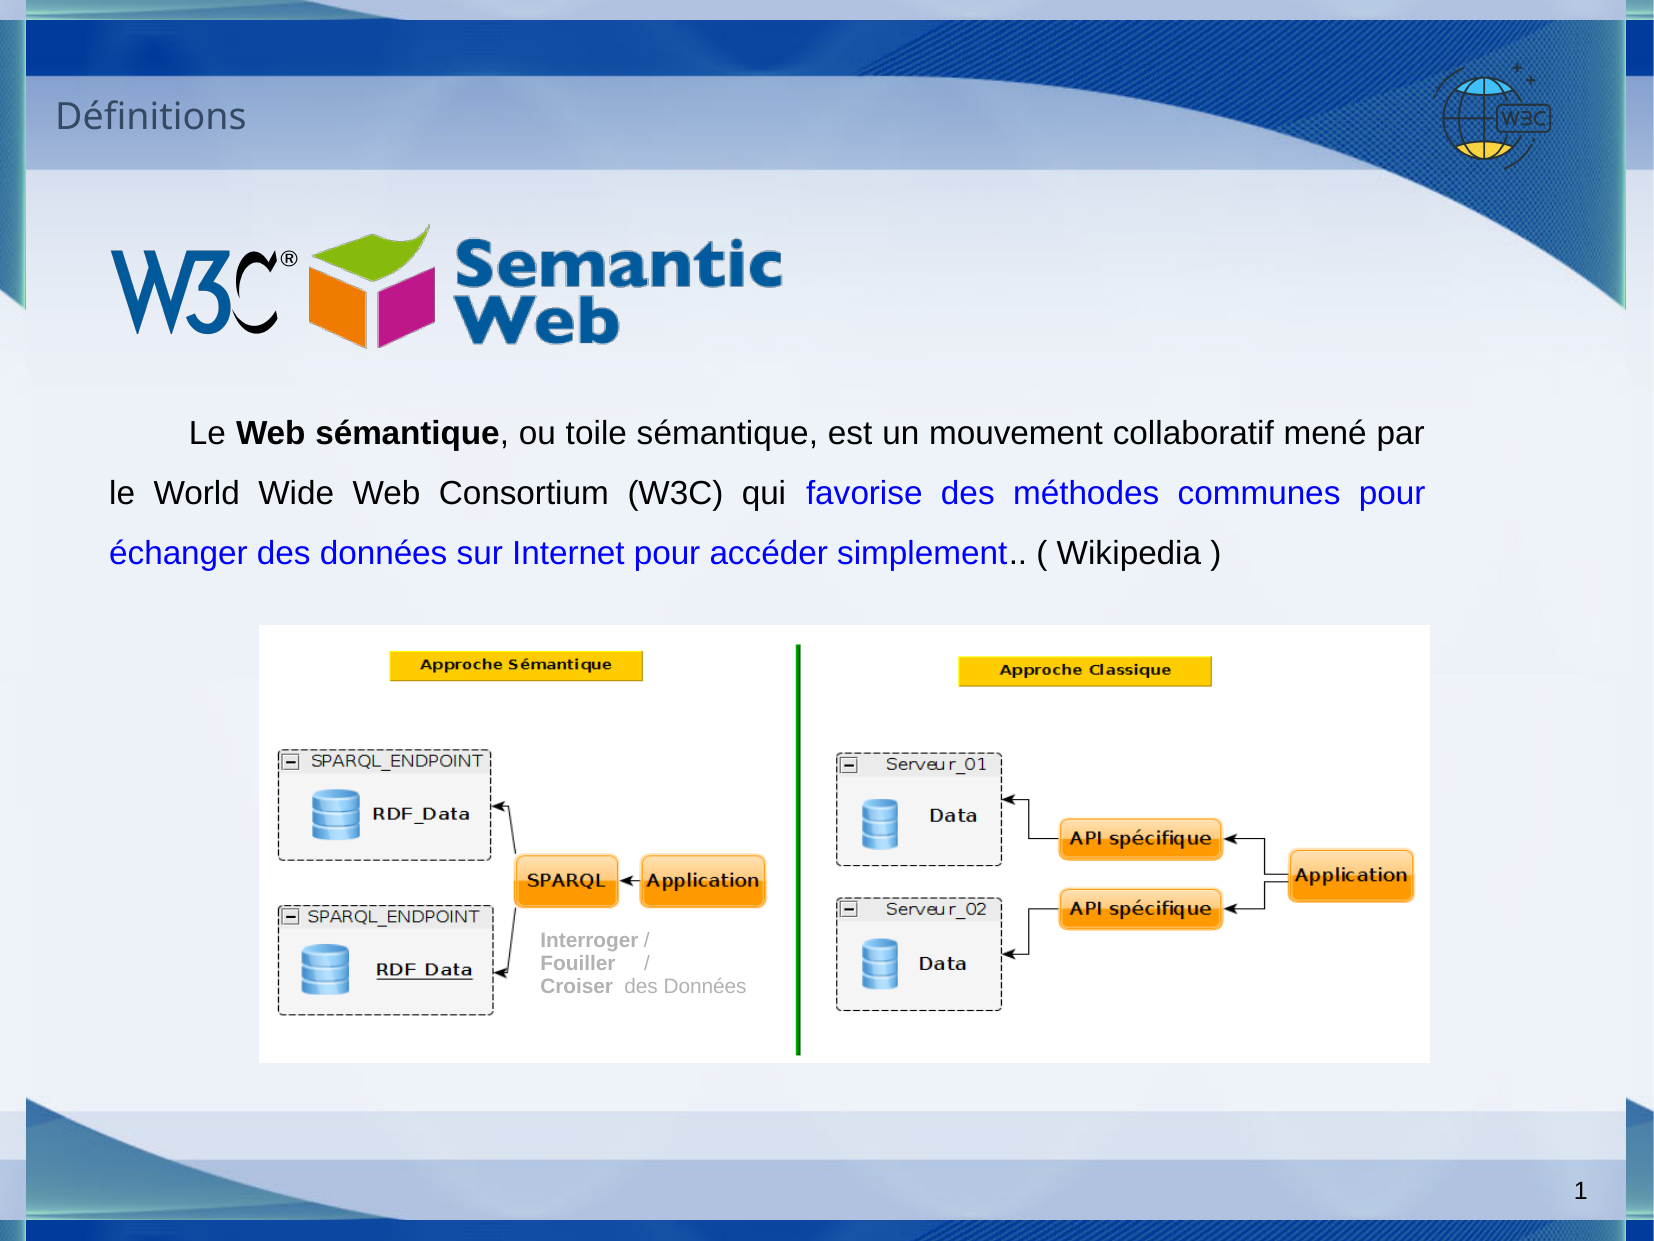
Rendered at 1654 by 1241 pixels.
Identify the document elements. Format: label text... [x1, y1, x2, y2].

picture [0, 0, 1654, 1241]
text_box Le Web sémantique, ou toile sémantique, est un mouvement collaboratif mené par le World Wide Web Consortium (W3C) qui favorise des méthodes communes pour échanger des données sur Internet pour accéder simplement.. ( Wikipedia ) [94, 383, 1441, 585]
text_box 1 [1559, 1169, 1625, 1213]
text_box Interroger / Fouiller / Croiser des Données [525, 921, 792, 1016]
title Définitions [42, 77, 260, 154]
